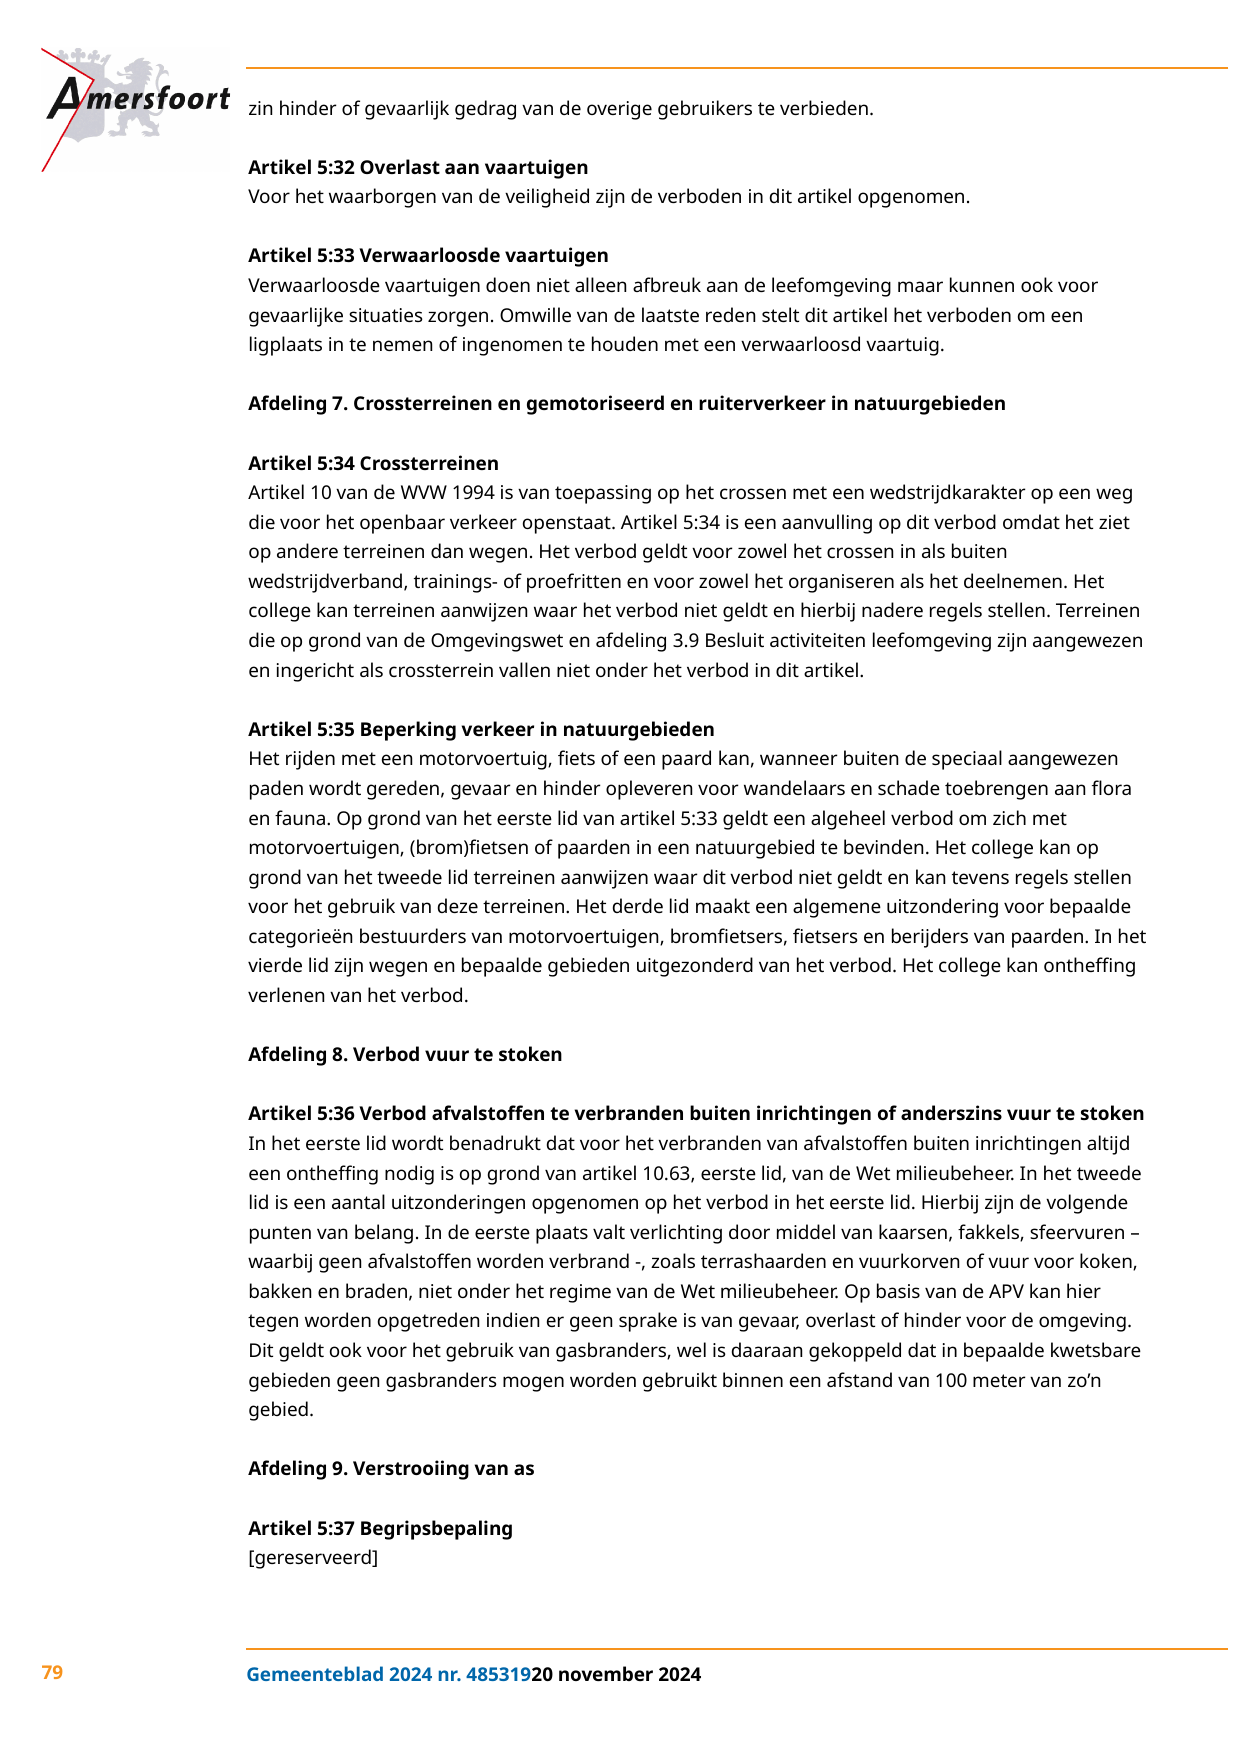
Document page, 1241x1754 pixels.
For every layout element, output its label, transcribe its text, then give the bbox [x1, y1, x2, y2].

text Verwaarloosde vaartuigen doen niet alleen afbreuk aan de leefomgeving maar kunnen ook voor gevaarlijke situaties zorgen. Omwille van de laatste reden stelt dit artikel het verboden om een ligplaats in te nemen of ingenomen te houden met een verwaarloosd vaartuig. [248, 272, 1152, 357]
text In het eerste lid wordt benadrukt dat voor het verbranden van afvalstoffen buiten inrichtingen altijd een ontheffing nodig is op grond van artikel 10.63, eerste lid, van de Wet milieubeheer. In het tweede lid is een aantal uitzonderingen opgenomen op het verbod in het eerste lid. Hierbij zijn de volgende punten van belang. In de eerste plaats valt verlichting door middel van kaarsen, fakkels, sfeervuren – waarbij geen afvalstoffen worden verbrand -, zoals terrashaarden en vuurkorven of vuur voor koken, bakken en braden, niet onder het regime van de Wet milieubeheer. Op basis van de APV kan hier tegen worden opgetreden indien er geen sprake is van gevaar, overlast of hinder voor de omgeving. Dit geldt ook voor het gebruik van gasbranders, wel is daaraan gekoppeld dat in bepaalde kwetsbare gebieden geen gasbranders mogen worden gebruikt binnen een afstand van 100 meter van zo’n gebied. [248, 1130, 1152, 1422]
text zin hinder of gevaarlijk gedrag van de overige gebruikers te verbieden. [248, 95, 1152, 121]
text [gereserveerd] [248, 1544, 1152, 1570]
picture [41, 47, 231, 172]
text Afdeling 7. Crossterreinen en gemotoriseerd en ruiterverkeer in natuurgebieden [248, 391, 1152, 416]
text Artikel 5:33 Verwaarloosde vaartuigen [248, 243, 1152, 268]
text Artikel 5:36 Verbod afvalstoffen te verbranden buiten inrichtingen of anderszins vuur te stoken [248, 1101, 1152, 1126]
text Voor het waarborgen van de veiligheid zijn de verboden in dit artikel opgenomen. [248, 183, 1152, 209]
text Artikel 5:35 Beperking verkeer in natuurgebieden [248, 716, 1152, 742]
text Afdeling 8. Verbod vuur te stoken [248, 1041, 1152, 1067]
text Het rijden met een motorvoertuig, fiets of een paard kan, wanneer buiten de speciaal aangewezen paden wordt gereden, gevaar en hinder opleveren voor wandelaars en schade toebrengen aan flora en fauna. Op grond van het eerste lid van artikel 5:33 geldt een algeheel verbod om zich met motorvoertuigen, (brom)fietsen of paarden in een natuurgebied te bevinden. Het college kan op grond van het tweede lid terreinen aanwijzen waar dit verbod niet geldt en kan tevens regels stellen voor het gebruik van deze terreinen. Het derde lid maakt een algemene uitzondering voor bepaalde categorieën bestuurders van motorvoertuigen, bromfietsers, fietsers en berijders van paarden. In het vierde lid zijn wegen en bepaalde gebieden uitgezonderd van het verbod. Het college kan ontheffing verlenen van het verbod. [248, 746, 1152, 1008]
text Artikel 5:37 Begripsbepaling [248, 1515, 1152, 1541]
text Afdeling 9. Verstrooiing van as [248, 1456, 1152, 1481]
text Artikel 5:34 Crossterreinen [248, 450, 1152, 476]
text Artikel 10 van de WVW 1994 is van toepassing op het crossen met een wedstrijdkarakter op een weg die voor het openbaar verkeer openstaat. Artikel 5:34 is een aanvulling op dit verbod omdat het ziet op andere terreinen dan wegen. Het verbod geldt voor zowel het crossen in als buiten wedstrijdverband, trainings- of proefritten en voor zowel het organiseren als het deelnemen. Het college kan terreinen aanwijzen waar het verbod niet geldt en hierbij nadere regels stellen. Terreinen die op grond van de Omgevingswet en afdeling 3.9 Besluit activiteiten leefomgeving zijn aangewezen en ingericht als crossterrein vallen niet onder het verbod in dit artikel. [248, 479, 1152, 683]
text Artikel 5:32 Overlast aan vaartuigen [248, 154, 1152, 180]
